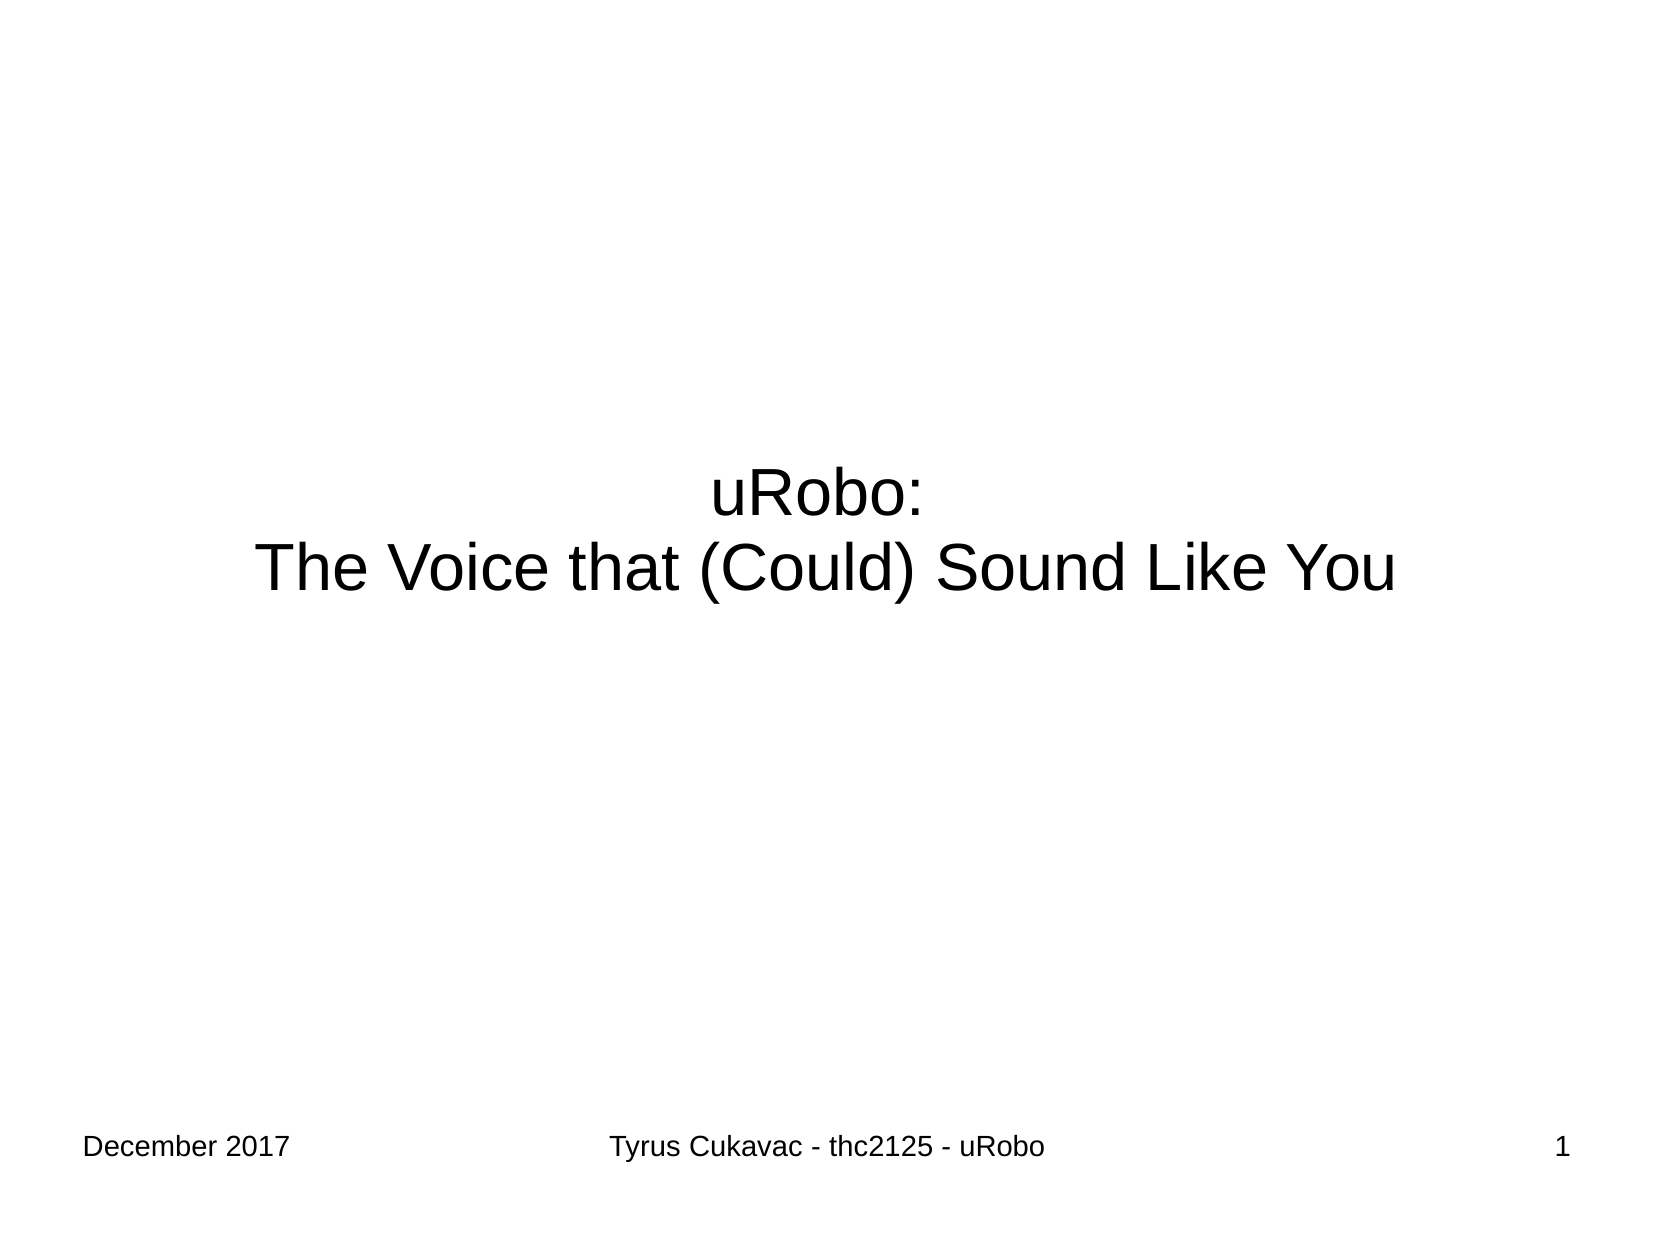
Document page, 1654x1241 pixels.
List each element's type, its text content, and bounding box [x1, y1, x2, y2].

subtitle uRobo: The Voice that (Could) Sound Like You [82, 49, 1571, 1010]
